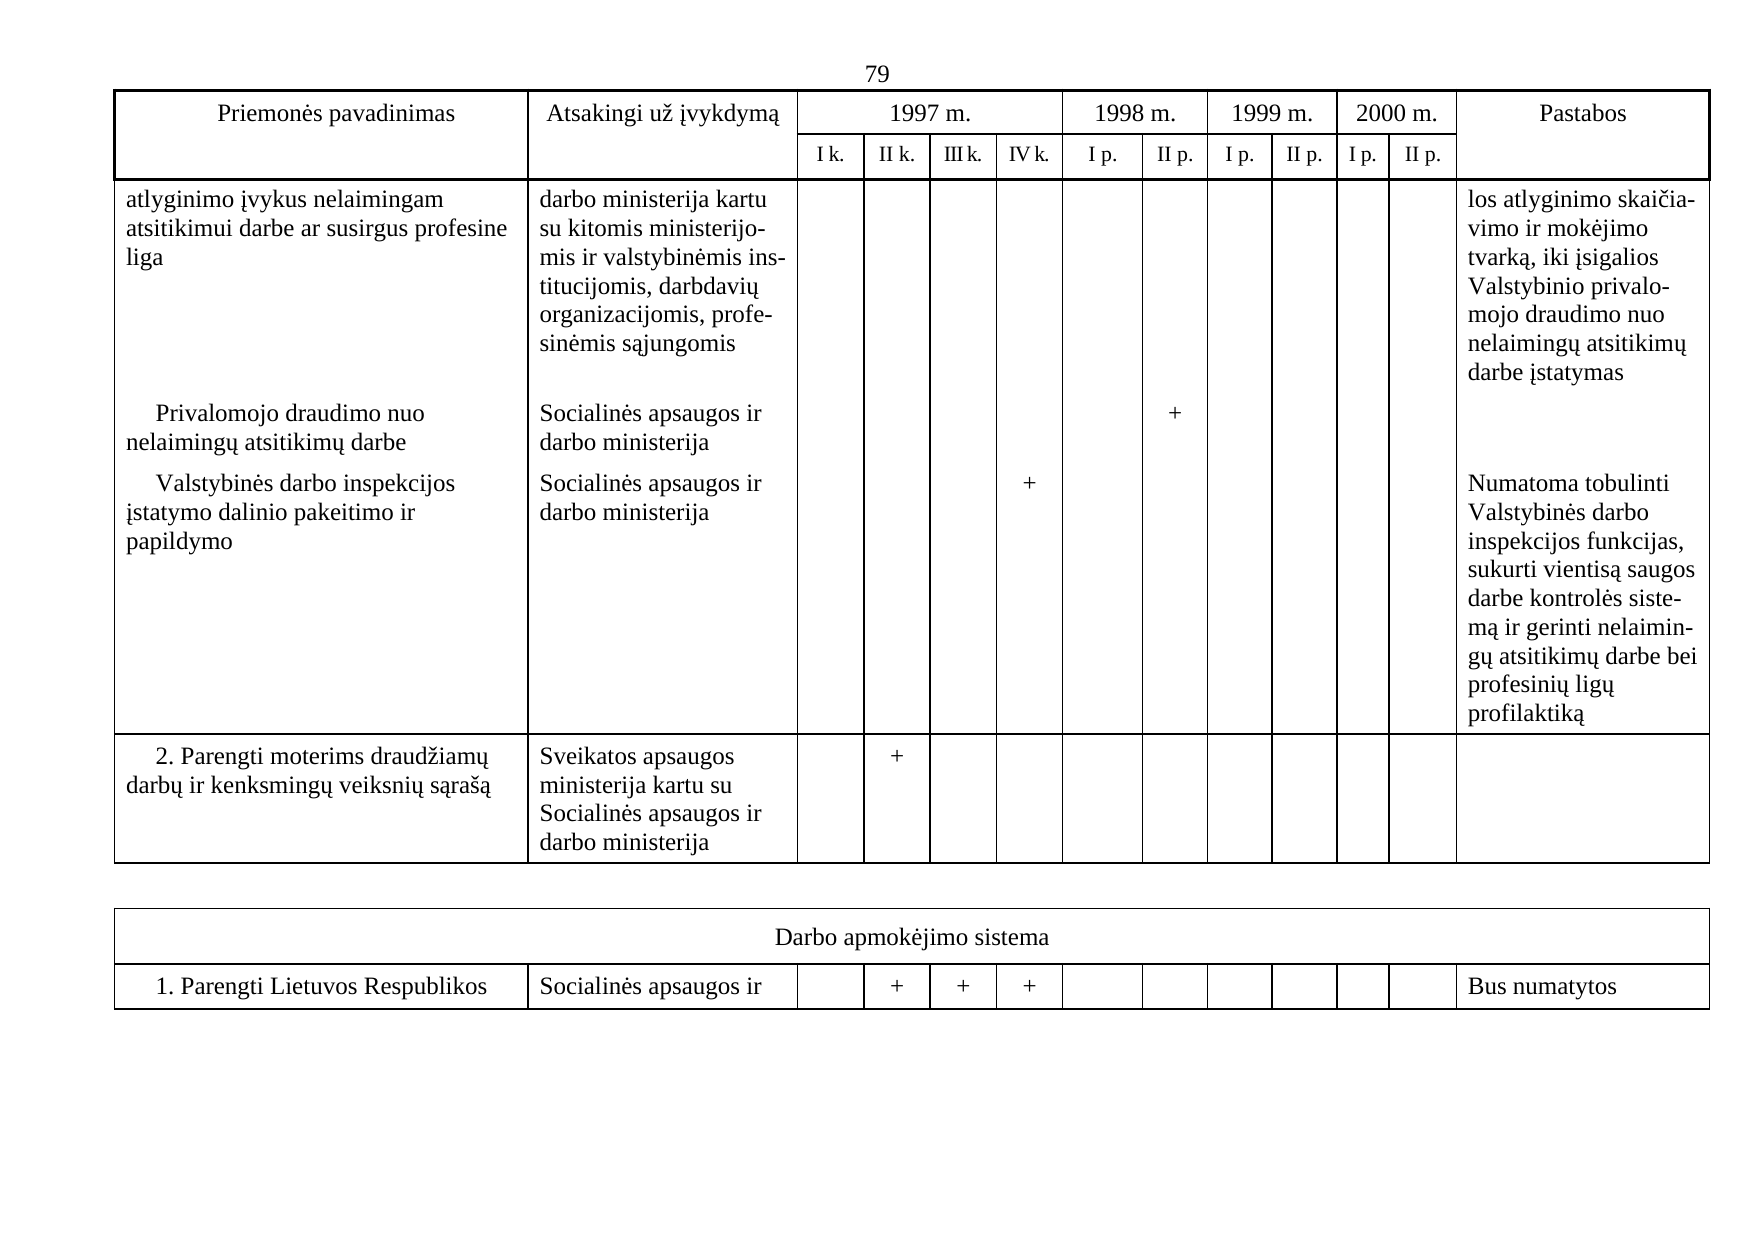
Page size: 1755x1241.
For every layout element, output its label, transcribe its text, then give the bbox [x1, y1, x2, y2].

table_cell [1063, 965, 1142, 1008]
table_cell + [931, 965, 996, 1008]
table_cell [1143, 965, 1207, 1008]
table_cell [529, 133, 797, 178]
table_cell [1273, 965, 1336, 1008]
table_cell [930, 864, 996, 908]
table_cell [798, 735, 863, 862]
table_cell [1143, 462, 1207, 733]
table_cell [996, 864, 1063, 908]
table_cell [1457, 133, 1708, 178]
table_cell [1273, 181, 1336, 392]
table_cell [931, 735, 996, 862]
table_cell [931, 181, 996, 392]
table_cell [1457, 735, 1709, 862]
table_cell [1063, 864, 1143, 908]
table_cell I p. [1208, 135, 1271, 178]
table_cell I p. [1063, 135, 1142, 178]
table_cell Socialinės apsaugos ir [529, 965, 797, 1008]
table_cell 2. Parengti moterims draudžiamų darbų ir kenksmingų veiksnių sąrašą [115, 735, 527, 862]
table_cell [931, 392, 996, 462]
table_cell [1063, 392, 1142, 462]
table_header 1998 m. [1063, 92, 1207, 133]
table_cell [1390, 392, 1456, 462]
table_cell [1063, 181, 1142, 392]
table_cell [1456, 864, 1709, 908]
table_cell [865, 181, 929, 392]
table_cell [997, 392, 1062, 462]
table_cell [1143, 735, 1207, 862]
table_cell [1338, 392, 1388, 462]
table_cell [1337, 864, 1389, 908]
table_cell [931, 462, 996, 733]
table_cell Privalomojo draudimo nuo nelaimingų atsitikimų darbe [115, 392, 527, 462]
table_cell II p. [1143, 135, 1207, 178]
table_cell [865, 462, 929, 733]
table_cell Valstybinės darbo inspekcijos įstatymo dalinio pakeitimo ir papildymo [115, 462, 527, 733]
table_cell Socialinės apsaugos ir darbo ministerija [529, 392, 797, 462]
table_cell [1207, 864, 1272, 908]
table_cell Bus numatytos [1457, 965, 1709, 1008]
table_cell [798, 392, 863, 462]
table_cell Darbo apmokėjimo sistema [115, 909, 1709, 963]
table_cell [1273, 392, 1336, 462]
table_cell [528, 864, 797, 908]
table_cell + [1143, 392, 1207, 462]
table_cell III k. [931, 135, 996, 178]
table_cell [1390, 462, 1456, 733]
table_cell [1389, 864, 1456, 908]
table_cell Numatoma tobulinti Valstybinės darbo inspekcijos funkcijas, sukurti vientisą saugos darbe kontrolės siste-mą ir gerinti nelaimin-gų atsitikimų darbe bei profesinių ligų profilaktiką [1457, 462, 1709, 733]
table_cell [1273, 462, 1336, 733]
table_cell [1063, 462, 1142, 733]
table_cell [1273, 735, 1336, 862]
table_cell II p. [1390, 135, 1456, 178]
table_header Atsakingi už įvykdymą [529, 92, 797, 133]
table_cell [798, 181, 863, 392]
table_cell darbo ministerija kartu su kitomis ministerijo-mis ir valstybinėmis ins-titucijomis, darbdavių organizacijomis, profe-sinėmis sąjungomis [529, 181, 797, 392]
table_cell I p. [1338, 135, 1388, 178]
table_cell I k. [798, 135, 863, 178]
table_cell Socialinės apsaugos ir darbo ministerija [529, 462, 797, 733]
table_cell Sveikatos apsaugos ministerija kartu su Socialinės apsaugos ir darbo ministerija [529, 735, 797, 862]
table_cell los atlyginimo skaičia-vimo ir mokėjimo tvarką, iki įsigalios Valstybinio privalo-mojo draudimo nuo nelaimingų atsitikimų darbe įstatymas [1457, 181, 1709, 392]
table_cell + [865, 965, 929, 1008]
table_cell 1. Parengti Lietuvos Respublikos [115, 965, 527, 1008]
table_cell [1063, 735, 1142, 862]
table_cell IV k. [997, 135, 1062, 178]
table_cell [1208, 392, 1271, 462]
table_header 1999 m. [1208, 92, 1336, 133]
table_cell [797, 864, 864, 908]
table_cell [1338, 965, 1388, 1008]
table_cell [1143, 864, 1207, 908]
table_cell [1390, 735, 1456, 862]
table_cell + [997, 462, 1062, 733]
table_cell atlyginimo įvykus nelaimingam atsitikimui darbe ar susirgus profesine liga [115, 181, 527, 392]
table_cell [1208, 965, 1271, 1008]
table_cell [997, 181, 1062, 392]
table_cell [116, 133, 527, 178]
table_cell + [865, 735, 929, 862]
table_cell [1272, 864, 1337, 908]
table_cell [1390, 965, 1456, 1008]
table_cell [865, 392, 929, 462]
table_cell [1457, 392, 1709, 462]
table_header Priemonės pavadinimas [116, 92, 527, 133]
table_header 1997 m. [798, 92, 1062, 133]
table_cell [1208, 181, 1271, 392]
table_header Pastabos [1457, 92, 1708, 133]
table_cell [1338, 735, 1388, 862]
table_cell [1143, 181, 1207, 392]
table_cell [997, 735, 1062, 862]
table_cell + [997, 965, 1062, 1008]
table_cell [798, 965, 863, 1008]
table_cell [864, 864, 930, 908]
table_cell [798, 462, 863, 733]
table_cell [1208, 462, 1271, 733]
table_header 2000 m. [1338, 92, 1456, 133]
table_cell II k. [865, 135, 929, 178]
table_cell [115, 864, 528, 908]
table_cell [1208, 735, 1271, 862]
table_cell [1338, 181, 1388, 392]
table_cell II p. [1273, 135, 1336, 178]
table_cell [1390, 181, 1456, 392]
table_cell [1338, 462, 1388, 733]
